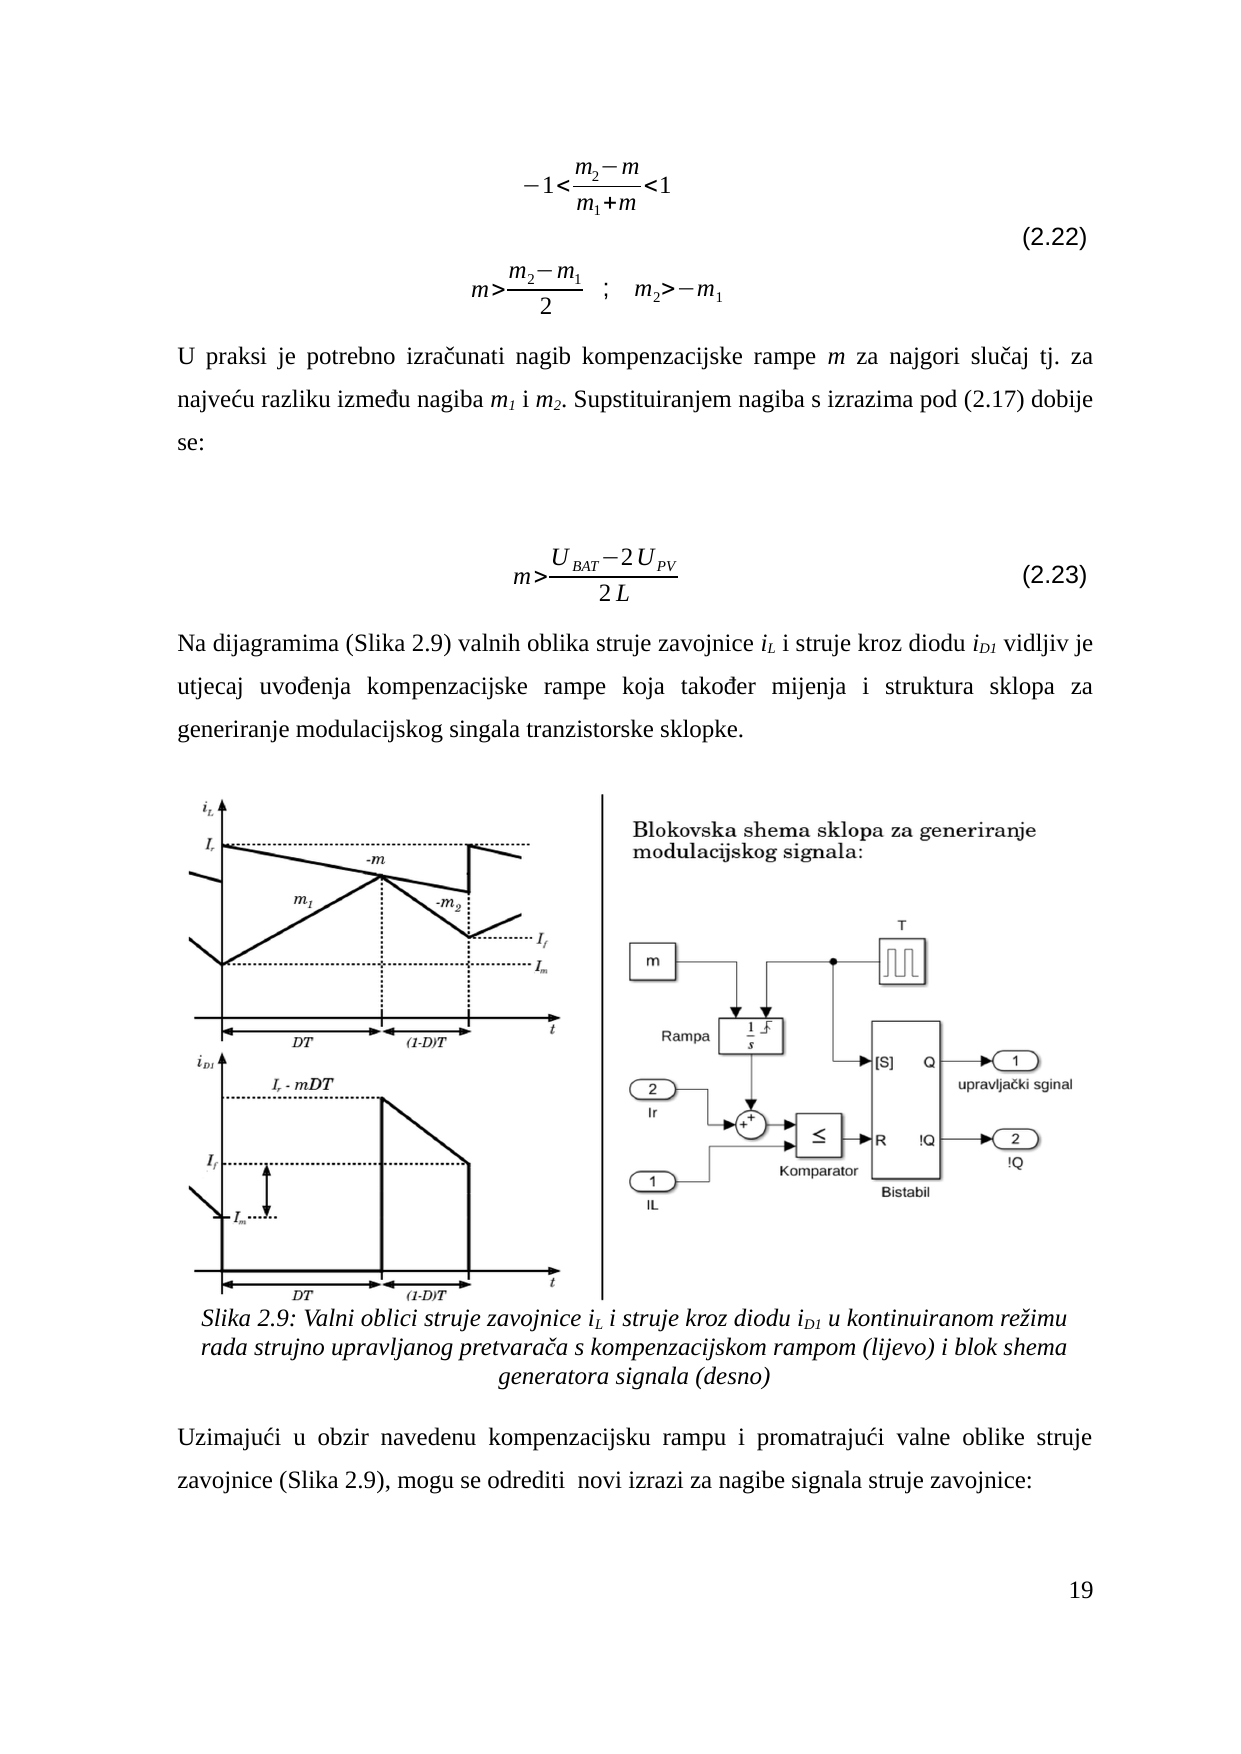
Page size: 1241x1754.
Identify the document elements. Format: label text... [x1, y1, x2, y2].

picture [177, 788, 1094, 1304]
text Slika 2.9: Valni oblici struje zavojnice iL i struje kroz diodu iD1 u kontinuiranom režimu rada strujno upravljanog pretvarača s kompenzacijskom rampom (lijevo) i blok shema generatora signala (desno) [177, 1304, 1093, 1390]
text Uzimajući u obzir navedenu kompenzacijsku rampu i promatrajući valne oblike struje zavojnice (Slika 2.9), mogu se odrediti novi izrazi za nagibe signala struje zavojnice: [177, 1422, 1093, 1494]
table_header (2.23) [1016, 538, 1093, 616]
table_header [177, 538, 1016, 616]
text U praksi je potrebno izračunati nagib kompenzacijske rampe m za najgori slučaj tj. za najveću razliku između nagiba m1 i m2. Supstituiranjem nagiba s izrazima pod (2.17) dobije se: [177, 341, 1093, 456]
text Na dijagramima (Slika 2.9) valnih oblika struje zavojnice iL i struje kroz diodu iD1 vidljiv je utjecaj uvođenja kompenzacijske rampe koja također mijenja i struktura sklopa za generiranje modulacijskog singala tranzistorske sklopke. [177, 628, 1093, 743]
table_header ; [177, 147, 1016, 329]
table_header (2.22) [1016, 147, 1093, 329]
